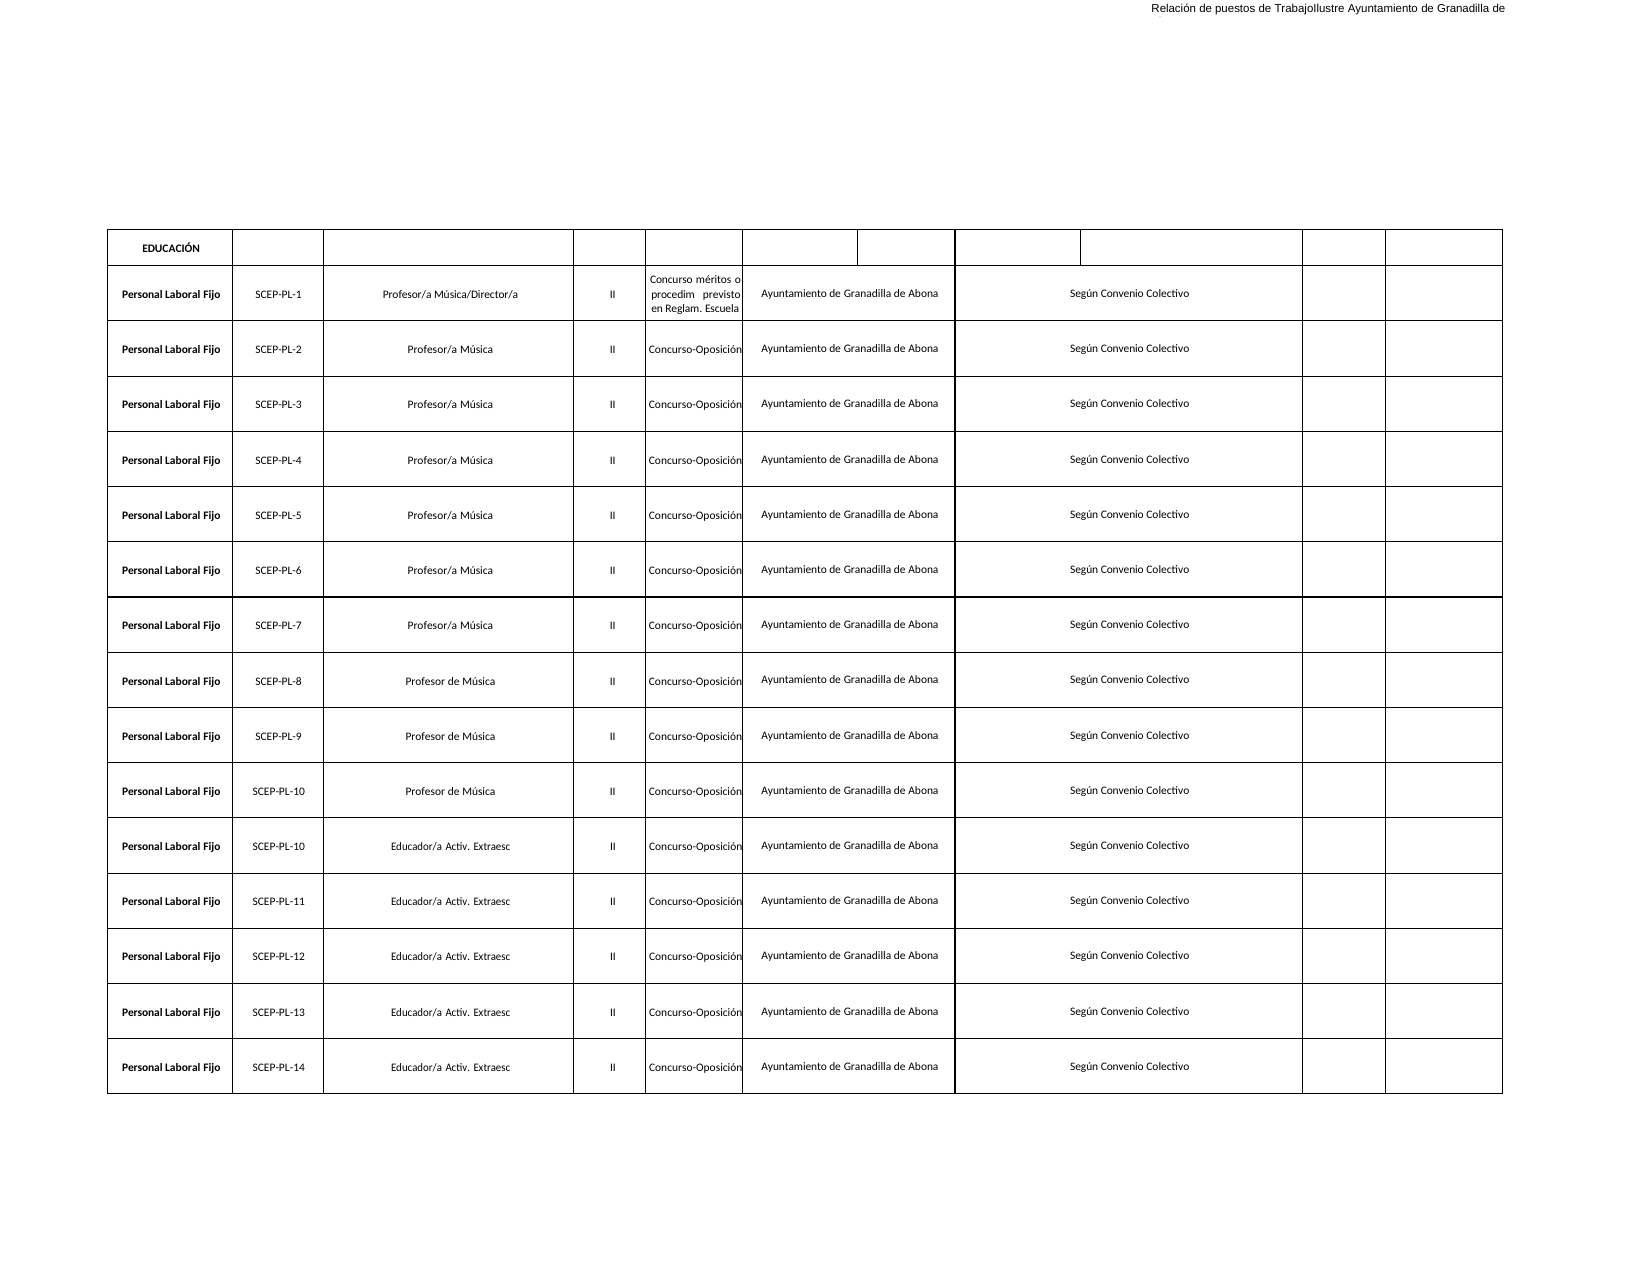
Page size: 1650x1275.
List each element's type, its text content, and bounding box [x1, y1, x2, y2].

table_cell Educador/a Activ. Extraesc [324, 929, 573, 983]
table_cell [1386, 929, 1502, 983]
table_cell [1303, 984, 1385, 1038]
table_cell [1303, 432, 1385, 486]
table_cell Según Convenio Colectivo [956, 432, 1302, 486]
table_header [233, 230, 323, 265]
table_cell Concurso-Oposición [646, 653, 742, 707]
table_cell II [574, 321, 645, 376]
table_cell Según Convenio Colectivo [956, 598, 1302, 652]
table_cell II [574, 487, 645, 541]
table_header [743, 230, 857, 265]
table_cell Concurso-Oposición [646, 432, 742, 486]
table_cell Según Convenio Colectivo [956, 708, 1302, 762]
table_cell Profesor de Música [324, 653, 573, 707]
table_cell Personal Laboral Fijo [108, 266, 232, 320]
table_cell Profesor/a Música [324, 377, 573, 431]
table_cell Concurso-Oposición [646, 818, 742, 872]
table_cell SCEP-PL-4 [233, 432, 323, 486]
table_header [1303, 230, 1385, 265]
table_cell II [574, 818, 645, 872]
table_cell SCEP-PL-14 [233, 1039, 323, 1093]
table_cell II [574, 653, 645, 707]
table_cell Según Convenio Colectivo [956, 763, 1302, 817]
table_cell Según Convenio Colectivo [956, 929, 1302, 983]
table_cell [1303, 1039, 1385, 1093]
table_cell Concurso-Oposición [646, 929, 742, 983]
table_cell SCEP-PL-9 [233, 708, 323, 762]
table_cell Ayuntamiento de Granadilla de Abona [743, 598, 954, 652]
table_cell Concurso-Oposición [646, 708, 742, 762]
table_cell Profesor/a Música [324, 487, 573, 541]
table_cell SCEP-PL-7 [233, 598, 323, 652]
table_cell Ayuntamiento de Granadilla de Abona [743, 432, 954, 486]
table_cell Concurso-Oposición [646, 542, 742, 596]
table_cell Profesor/a Música [324, 598, 573, 652]
table_cell II [574, 1039, 645, 1093]
table_cell [1303, 542, 1385, 596]
table_cell Ayuntamiento de Granadilla de Abona [743, 321, 954, 376]
table_cell SCEP-PL-8 [233, 653, 323, 707]
table_cell Concurso-Oposición [646, 377, 742, 431]
table_cell Profesor/a Música [324, 321, 573, 376]
table_cell [1386, 763, 1502, 817]
table_cell Personal Laboral Fijo [108, 487, 232, 541]
table_cell SCEP-PL-5 [233, 487, 323, 541]
table_cell Profesor/a Música [324, 542, 573, 596]
table_cell SCEP-PL-11 [233, 874, 323, 928]
table_cell [1303, 818, 1385, 872]
table_cell [1386, 542, 1502, 596]
table_cell Profesor/a Música [324, 432, 573, 486]
table_cell Ayuntamiento de Granadilla de Abona [743, 818, 954, 872]
table_cell Ayuntamiento de Granadilla de Abona [743, 542, 954, 596]
table_cell Ayuntamiento de Granadilla de Abona [743, 763, 954, 817]
table_cell [1303, 598, 1385, 652]
table_cell [1303, 487, 1385, 541]
table_cell Ayuntamiento de Granadilla de Abona [743, 266, 954, 320]
table_cell Según Convenio Colectivo [956, 487, 1302, 541]
table_cell Personal Laboral Fijo [108, 763, 232, 817]
table_cell [1386, 266, 1502, 320]
table_cell Concurso-Oposición [646, 487, 742, 541]
table_cell Educador/a Activ. Extraesc [324, 984, 573, 1038]
table_cell II [574, 763, 645, 817]
table_cell Personal Laboral Fijo [108, 708, 232, 762]
table_cell [1386, 874, 1502, 928]
table_cell Según Convenio Colectivo [956, 377, 1302, 431]
table_cell SCEP-PL-1 [233, 266, 323, 320]
table_cell Ayuntamiento de Granadilla de Abona [743, 708, 954, 762]
table_cell Personal Laboral Fijo [108, 377, 232, 431]
table_cell II [574, 432, 645, 486]
table_header EDUCACIÓN [108, 230, 232, 265]
table_cell Según Convenio Colectivo [956, 1039, 1302, 1093]
table_cell [1386, 818, 1502, 872]
table_cell SCEP-PL-6 [233, 542, 323, 596]
table_cell [1386, 598, 1502, 652]
table_cell II [574, 708, 645, 762]
table_cell [1303, 653, 1385, 707]
table_cell [1386, 321, 1502, 376]
table_cell Concurso-Oposición [646, 321, 742, 376]
table_cell Según Convenio Colectivo [956, 874, 1302, 928]
table_cell [1386, 984, 1502, 1038]
table_cell II [574, 929, 645, 983]
table_cell Según Convenio Colectivo [956, 321, 1302, 376]
table_header [956, 230, 1080, 265]
table_cell Personal Laboral Fijo [108, 598, 232, 652]
table_cell Concurso-Oposición [646, 874, 742, 928]
table_cell [1303, 763, 1385, 817]
table_cell Personal Laboral Fijo [108, 818, 232, 872]
table_cell [1386, 487, 1502, 541]
table_cell SCEP-PL-10 [233, 818, 323, 872]
table_cell Profesor de Música [324, 708, 573, 762]
table_cell SCEP-PL-3 [233, 377, 323, 431]
table_cell Ayuntamiento de Granadilla de Abona [743, 653, 954, 707]
table_cell Educador/a Activ. Extraesc [324, 818, 573, 872]
table_cell [1303, 377, 1385, 431]
table_cell Ayuntamiento de Granadilla de Abona [743, 929, 954, 983]
table_cell Personal Laboral Fijo [108, 984, 232, 1038]
table_cell Personal Laboral Fijo [108, 929, 232, 983]
table_cell Según Convenio Colectivo [956, 818, 1302, 872]
table_cell Personal Laboral Fijo [108, 874, 232, 928]
table_cell Educador/a Activ. Extraesc [324, 1039, 573, 1093]
table_cell Personal Laboral Fijo [108, 1039, 232, 1093]
table_cell II [574, 542, 645, 596]
table_cell Según Convenio Colectivo [956, 542, 1302, 596]
table_cell [1303, 929, 1385, 983]
table_cell [1386, 432, 1502, 486]
table_cell Educador/a Activ. Extraesc [324, 874, 573, 928]
table_cell Concurso-Oposición [646, 763, 742, 817]
table_cell Ayuntamiento de Granadilla de Abona [743, 984, 954, 1038]
table_cell Según Convenio Colectivo [956, 653, 1302, 707]
table_cell Ayuntamiento de Granadilla de Abona [743, 377, 954, 431]
table_header [1081, 230, 1302, 265]
table_cell Concurso-Oposición [646, 598, 742, 652]
table_cell SCEP-PL-2 [233, 321, 323, 376]
table_cell Personal Laboral Fijo [108, 653, 232, 707]
table_header [858, 230, 954, 265]
table_cell [1386, 1039, 1502, 1093]
table_cell Concurso-Oposición [646, 1039, 742, 1093]
table_cell Ayuntamiento de Granadilla de Abona [743, 874, 954, 928]
table_cell Personal Laboral Fijo [108, 542, 232, 596]
table_cell [1303, 321, 1385, 376]
table_cell Personal Laboral Fijo [108, 432, 232, 486]
table_cell [1303, 266, 1385, 320]
table_cell SCEP-PL-10 [233, 763, 323, 817]
table_cell SCEP-PL-13 [233, 984, 323, 1038]
table_header [324, 230, 573, 265]
table_cell [1303, 874, 1385, 928]
table_header [574, 230, 645, 265]
table_cell II [574, 984, 645, 1038]
table_cell II [574, 377, 645, 431]
table_cell [1303, 708, 1385, 762]
table_header [646, 230, 742, 265]
table_cell II [574, 598, 645, 652]
table_cell Profesor de Música [324, 763, 573, 817]
table_cell Concurso-Oposición [646, 984, 742, 1038]
table_cell Ayuntamiento de Granadilla de Abona [743, 1039, 954, 1093]
table_cell [1386, 377, 1502, 431]
table_cell Concurso méritos o procedim previsto en Reglam. Escuela [646, 266, 742, 320]
table_cell Personal Laboral Fijo [108, 321, 232, 376]
table_header [1386, 230, 1502, 265]
table_cell [1386, 653, 1502, 707]
table_cell [1386, 708, 1502, 762]
table_cell Según Convenio Colectivo [956, 266, 1302, 320]
table_cell Profesor/a Música/Director/a [324, 266, 573, 320]
table_cell II [574, 874, 645, 928]
table_cell SCEP-PL-12 [233, 929, 323, 983]
table_cell Según Convenio Colectivo [956, 984, 1302, 1038]
table_cell II [574, 266, 645, 320]
table_cell Ayuntamiento de Granadilla de Abona [743, 487, 954, 541]
